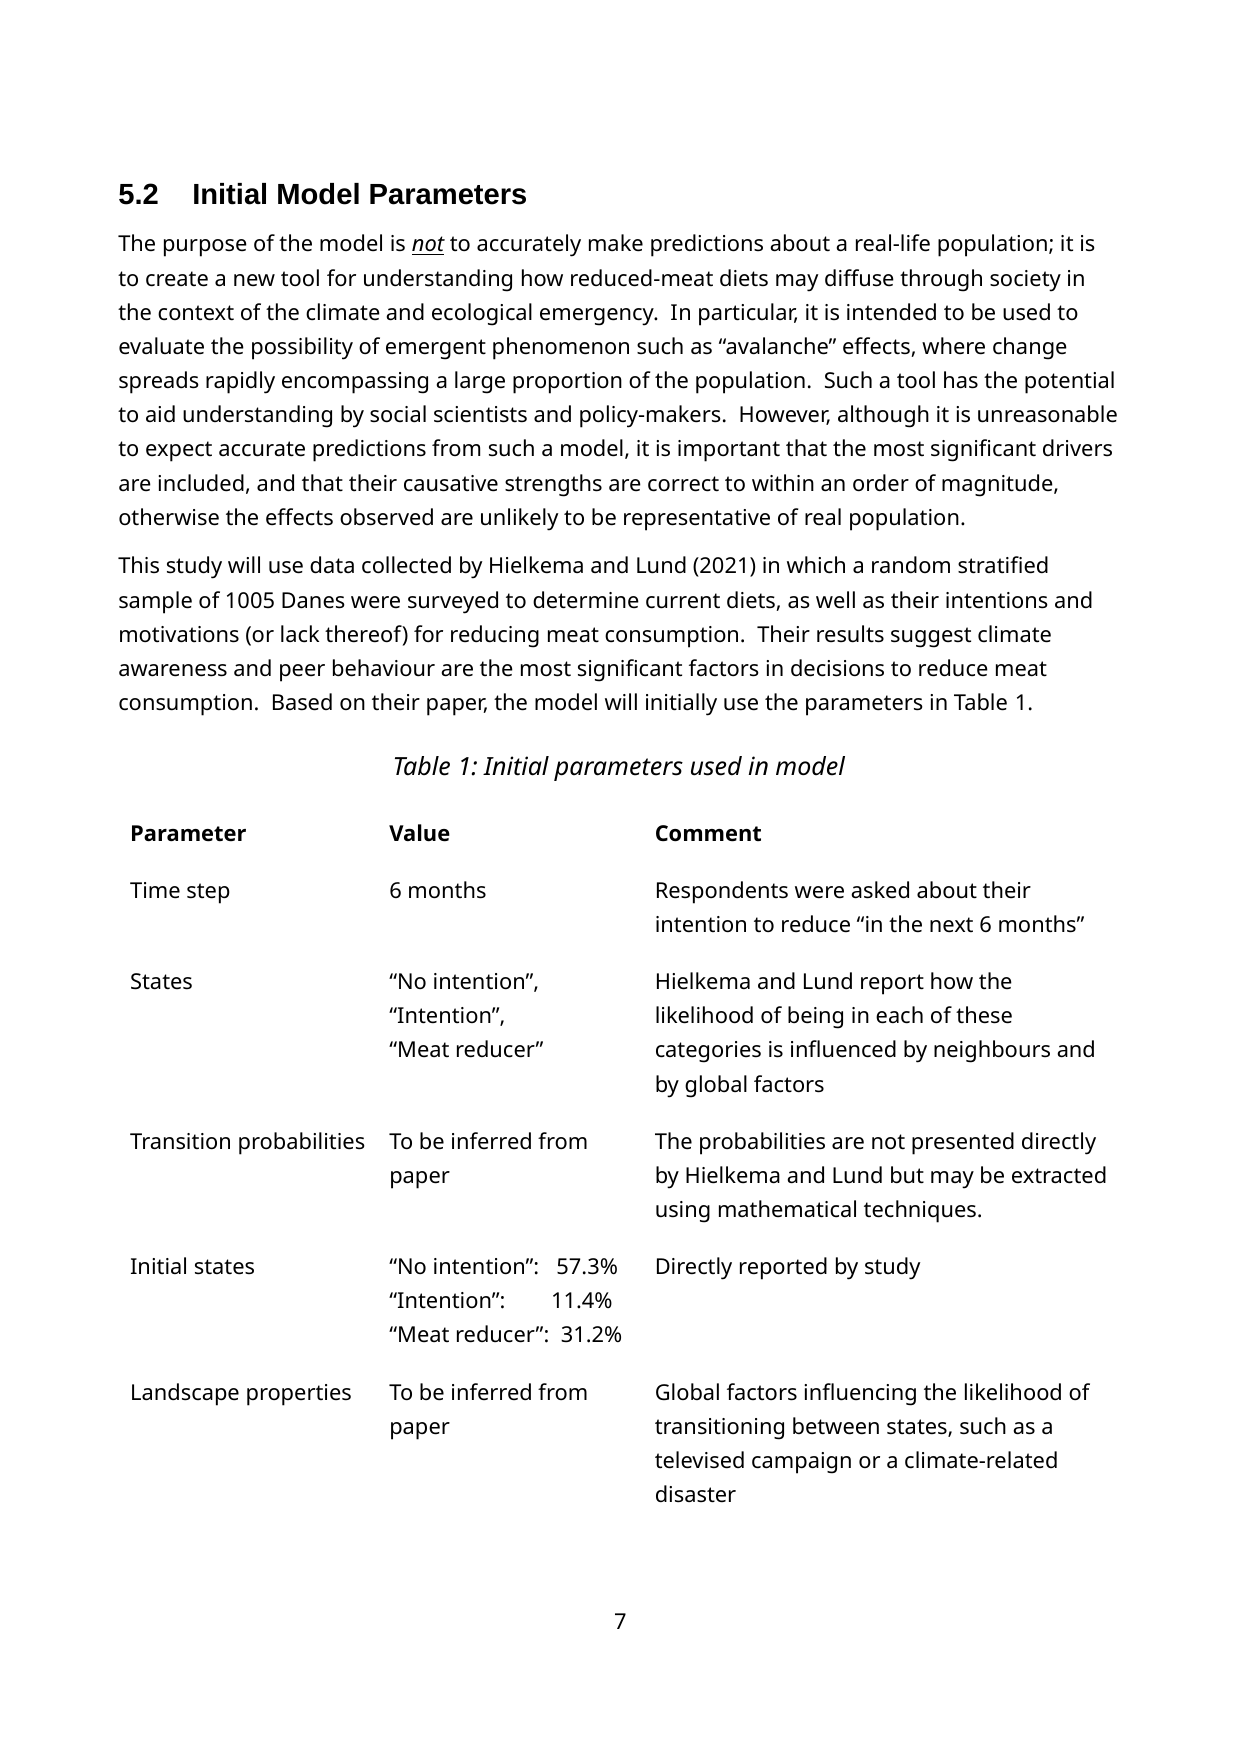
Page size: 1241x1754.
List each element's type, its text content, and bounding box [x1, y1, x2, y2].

table_cell Hielkema and Lund report how the likelihood of being in each of these categories is influenced by neighbours and by global factors [643, 954, 1122, 1114]
subtitle Initial Model Parameters [118, 177, 1122, 211]
table_cell States [118, 954, 377, 1114]
table_cell To be inferred from paper [377, 1365, 643, 1524]
table_cell “No intention”, “Intention”, “Meat reducer” [377, 954, 643, 1114]
table_header Comment [643, 806, 1122, 863]
text This study will use data collected by Hielkema and Lund (2021) in which a random stratified sample of 1005 Danes were surveyed to determine current diets, as well as their intentions and motivations (or lack thereof) for reducing meat consumption. Their results suggest climate awareness and peer behaviour are the most significant factors in decisions to reduce meat consumption. Based on their paper, the model will initially use the parameters in Table 1. [118, 551, 1122, 717]
table_cell Initial states [118, 1239, 377, 1365]
table_cell Landscape properties [118, 1365, 377, 1524]
text The purpose of the model is not to accurately make predictions about a real-life population; it is to create a new tool for understanding how reduced-meat diets may diffuse through society in the context of the climate and ecological emergency. In particular, it is intended to be used to evaluate the possibility of emergent phenomenon such as “avalanche” effects, where change spreads rapidly encompassing a large proportion of the population. Such a tool has the potential to aid understanding by social scientists and policy-makers. However, although it is unreasonable to expect accurate predictions from such a model, it is important that the most significant drivers are included, and that their causative strengths are correct to within an order of magnitude, otherwise the effects observed are unlikely to be representative of real population. [118, 228, 1122, 532]
table_cell Time step [118, 863, 377, 954]
table_cell Directly reported by study [643, 1239, 1122, 1365]
table_cell “No intention”: 57.3% “Intention”: 11.4% “Meat reducer”: 31.2% [377, 1239, 643, 1365]
table_cell Transition probabilities [118, 1114, 377, 1239]
table_header Parameter [118, 806, 377, 863]
table_cell Respondents were asked about their intention to reduce “in the next 6 months” [643, 863, 1122, 954]
table_cell To be inferred from paper [377, 1114, 643, 1239]
text Table 1: Initial parameters used in model [118, 748, 1122, 782]
table_header Value [377, 806, 643, 863]
table_cell 6 months [377, 863, 643, 954]
table_cell Global factors influencing the likelihood of transitioning between states, such as a televised campaign or a climate-related disaster [643, 1365, 1122, 1524]
table_cell The probabilities are not presented directly by Hielkema and Lund but may be extracted using mathematical techniques. [643, 1114, 1122, 1239]
